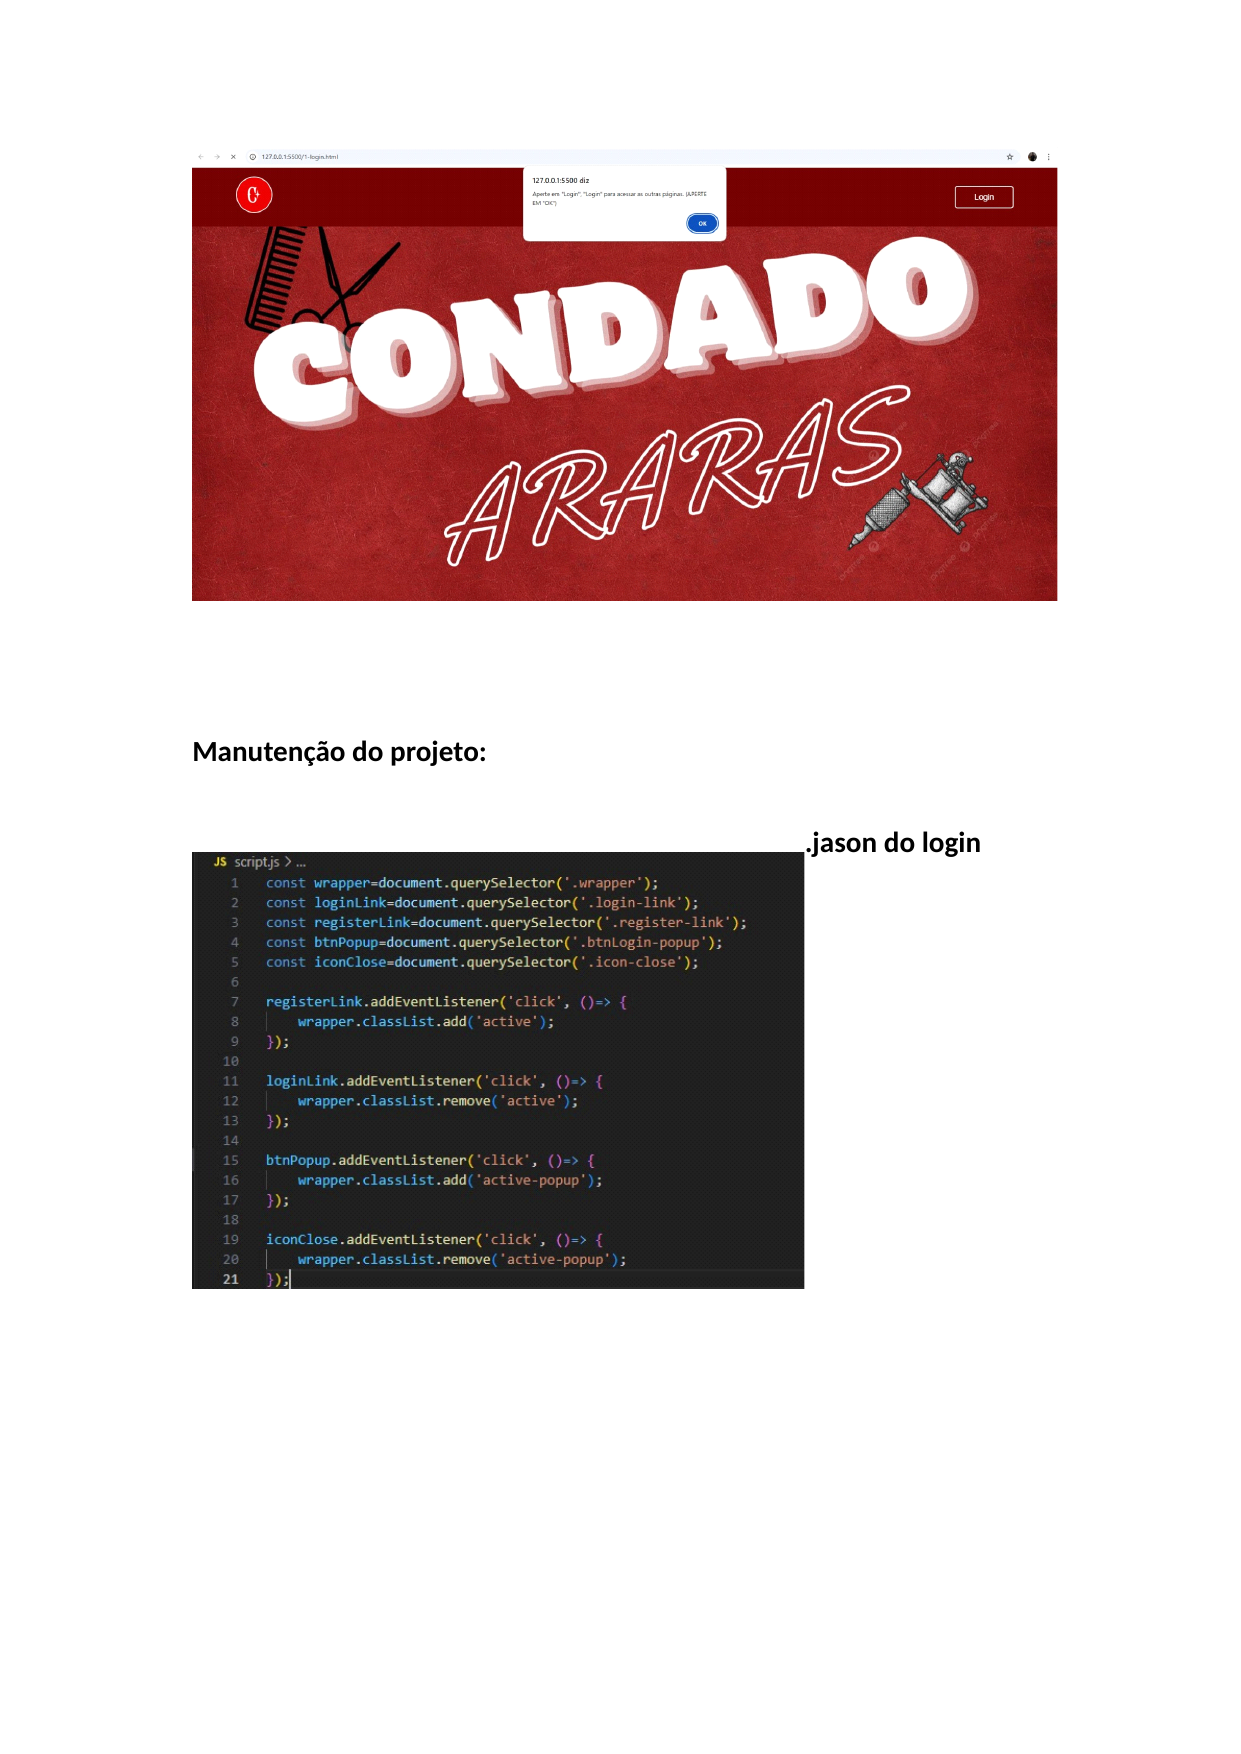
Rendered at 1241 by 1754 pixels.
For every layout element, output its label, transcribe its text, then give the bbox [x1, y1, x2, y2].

text .jason do login [192, 824, 1063, 1288]
text Manutenção do projeto: [192, 733, 1063, 768]
